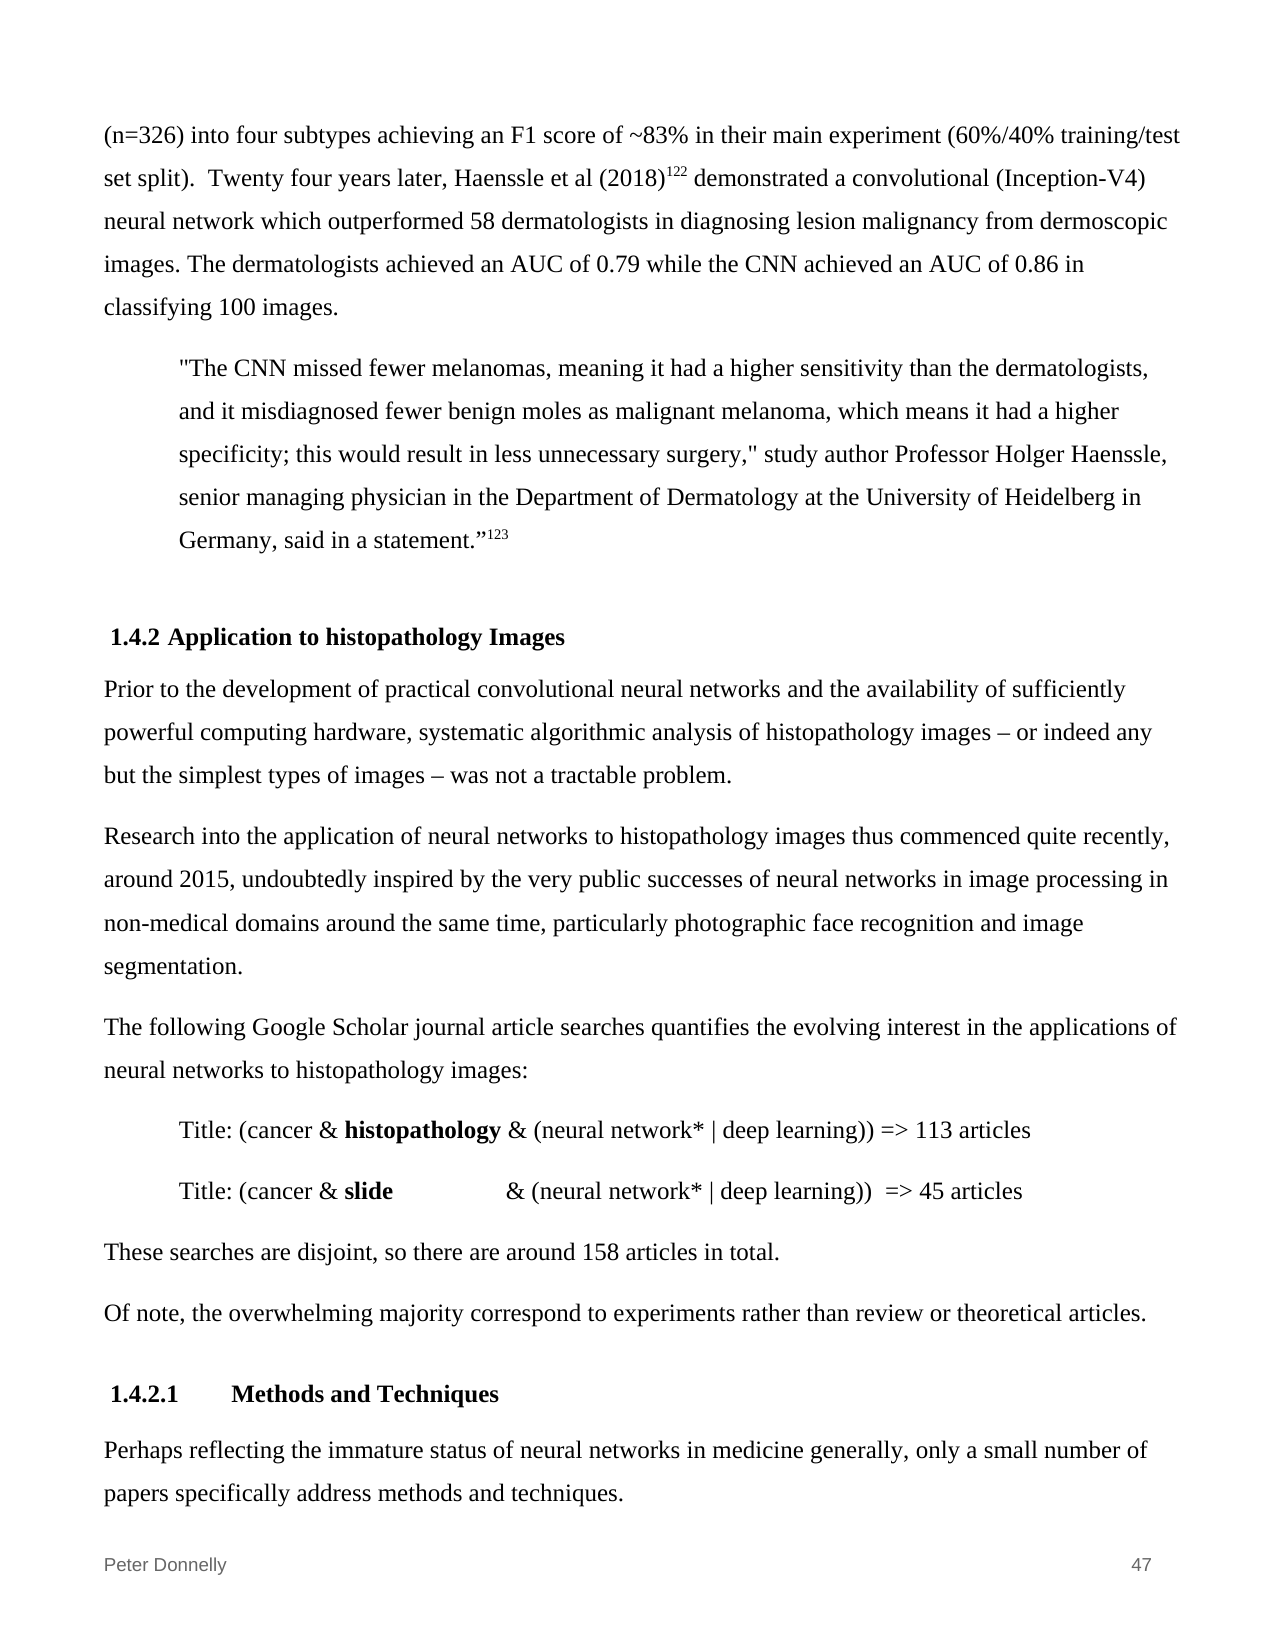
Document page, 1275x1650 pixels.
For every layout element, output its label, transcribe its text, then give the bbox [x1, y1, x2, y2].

subtitle Application to histopathology Images [103, 622, 1181, 651]
text Title: (cancer & histopathology & (neural network* | deep learning)) => 113 articles [178, 1116, 1181, 1144]
text Of note, the overwhelming majority correspond to experiments rather than review or theoretical articles. [103, 1298, 1181, 1327]
text (n=326) into four subtypes achieving an F1 score of ~83% in their main experiment (60%/40% training/test set split). Twenty four years later, Haenssle et al (2018) demonstrated a convolutional (Inception-V4) neural network which outperformed 58 dermatologists in diagnosing lesion malignancy from dermoscopic images. The dermatologists achieved an AUC of 0.79 while the CNN achieved an AUC of 0.86 in classifying 100 images. [103, 120, 1181, 321]
text The following Google Scholar journal article searches quantifies the evolving interest in the applications of neural networks to histopathology images: [103, 1012, 1181, 1083]
text Title: (cancer & slide & (neural network* | deep learning)) => 45 articles [178, 1176, 1181, 1205]
text Perhaps reflecting the immature status of neural networks in medicine generally, only a small number of papers specifically address methods and techniques. [103, 1435, 1181, 1507]
text Prior to the development of practical convolutional neural networks and the availability of sufficiently powerful computing hardware, systematic algorithmic analysis of histopathology images – or indeed any but the simplest types of images – was not a tractable problem. [103, 674, 1181, 789]
subtitle Methods and Techniques [103, 1379, 1181, 1408]
text Research into the application of neural networks to histopathology images thus commenced quite recently, around 2015, undoubtedly inspired by the very public successes of neural networks in image processing in non-medical domains around the same time, particularly photographic face recognition and image segmentation. [103, 821, 1181, 979]
text These searches are disjoint, so there are around 158 articles in total. [103, 1237, 1181, 1266]
text "The CNN missed fewer melanomas, meaning it had a higher sensitivity than the dermatologists, and it misdiagnosed fewer benign moles as malignant melanoma, which means it had a higher specificity; this would result in less unnecessary surgery," study author Professor Holger Haenssle, senior managing physician in the Department of Dermatology at the University of Heidelberg in Germany, said in a statement.” [178, 353, 1181, 554]
